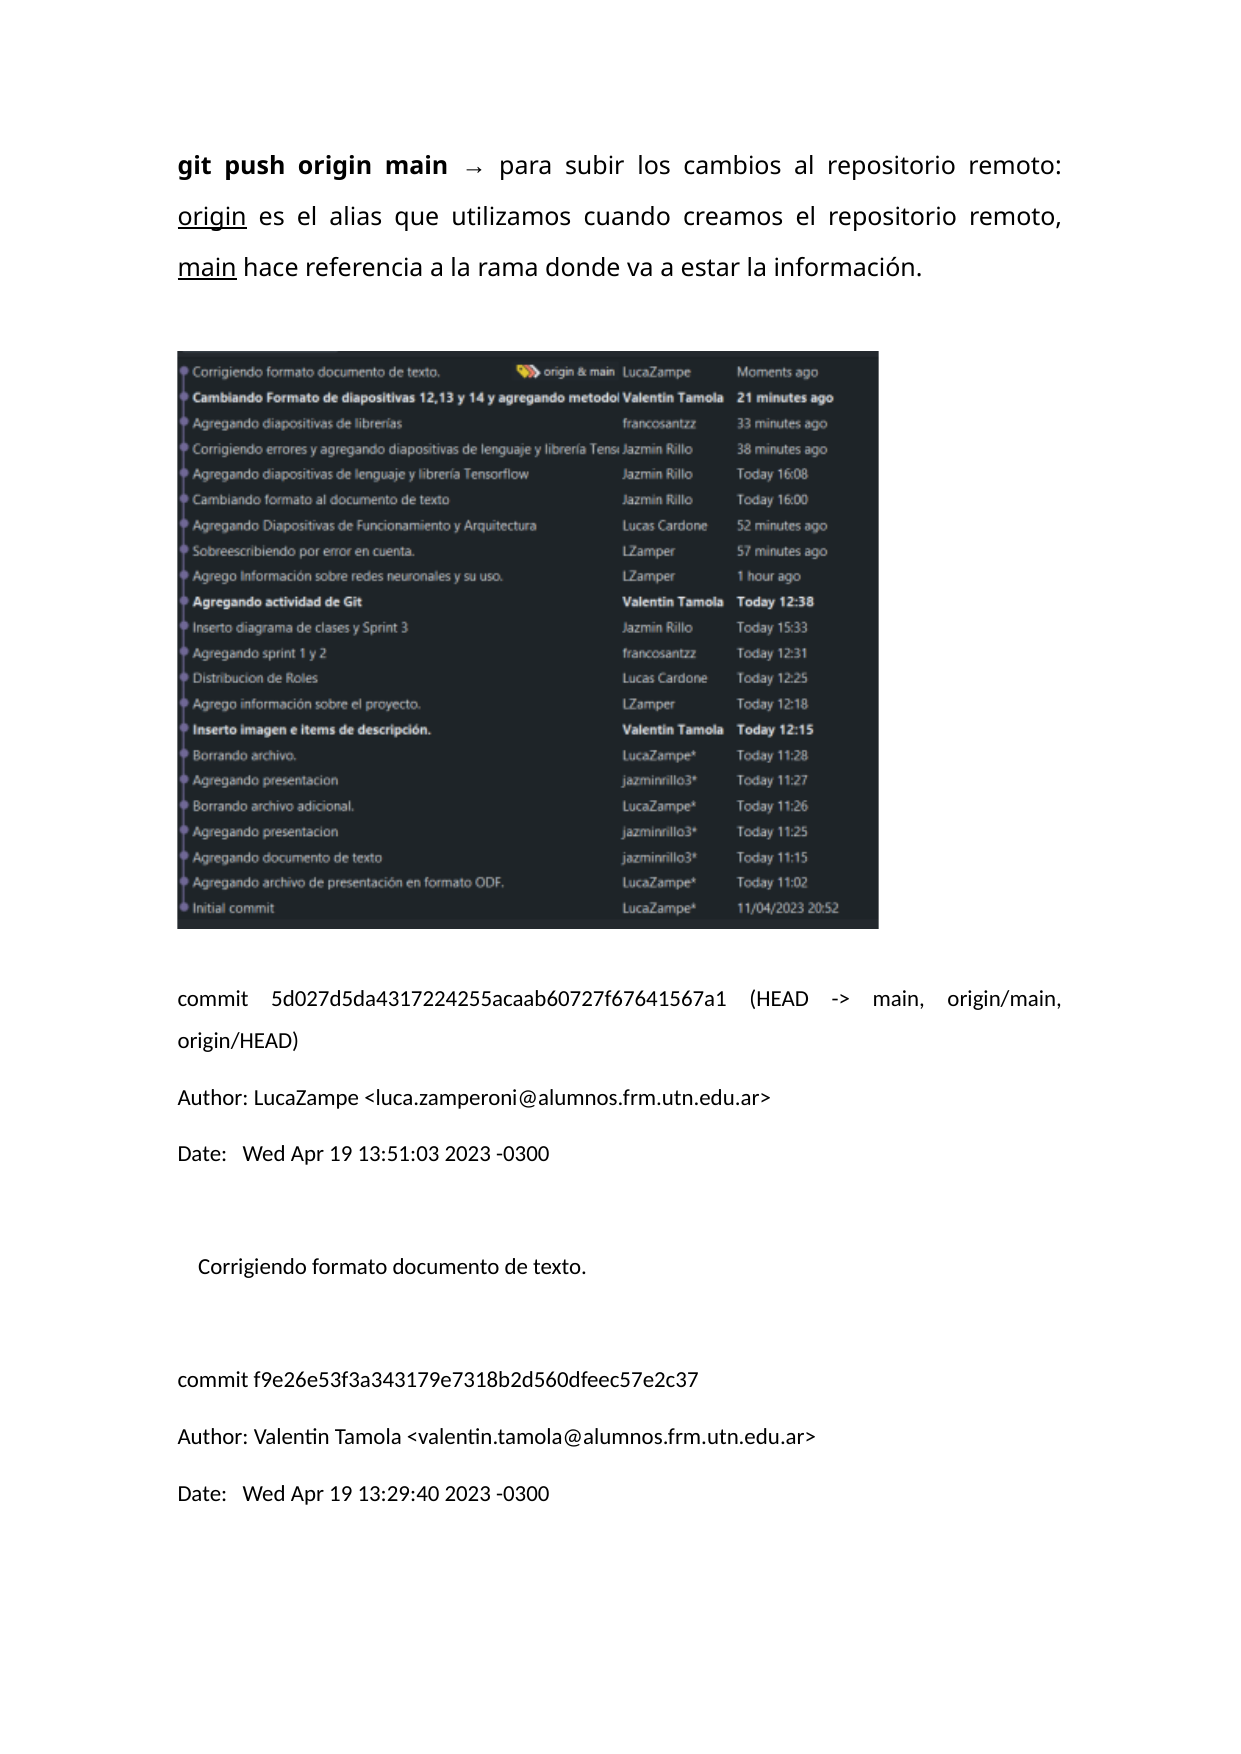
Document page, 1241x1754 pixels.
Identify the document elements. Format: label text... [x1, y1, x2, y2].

text Date: Wed Apr 19 13:51:03 2023 -0300 [177, 1139, 1063, 1167]
text commit f9e26e53f3a343179e7318b2d560dfeec57e2c37 [177, 1366, 1063, 1394]
text git push origin main → para subir los cambios al repositorio remoto: origin es el alias que utilizamos cuando creamos el repositorio remoto, main hace referencia a la rama donde va a estar la información. [177, 148, 1063, 284]
text Date: Wed Apr 19 13:29:40 2023 -0300 [177, 1479, 1063, 1507]
text Corrigiendo formato documento de texto. [177, 1252, 1063, 1281]
text commit 5d027d5da4317224255acaab60727f67641567a1 (HEAD -> main, origin/main, origin/HEAD) [177, 984, 1063, 1054]
text Author: Valentin Tamola <valentin.tamola@alumnos.frm.utn.edu.ar> [177, 1422, 1063, 1450]
text Author: LucaZampe <luca.zamperoni@alumnos.frm.utn.edu.ar> [177, 1083, 1063, 1111]
